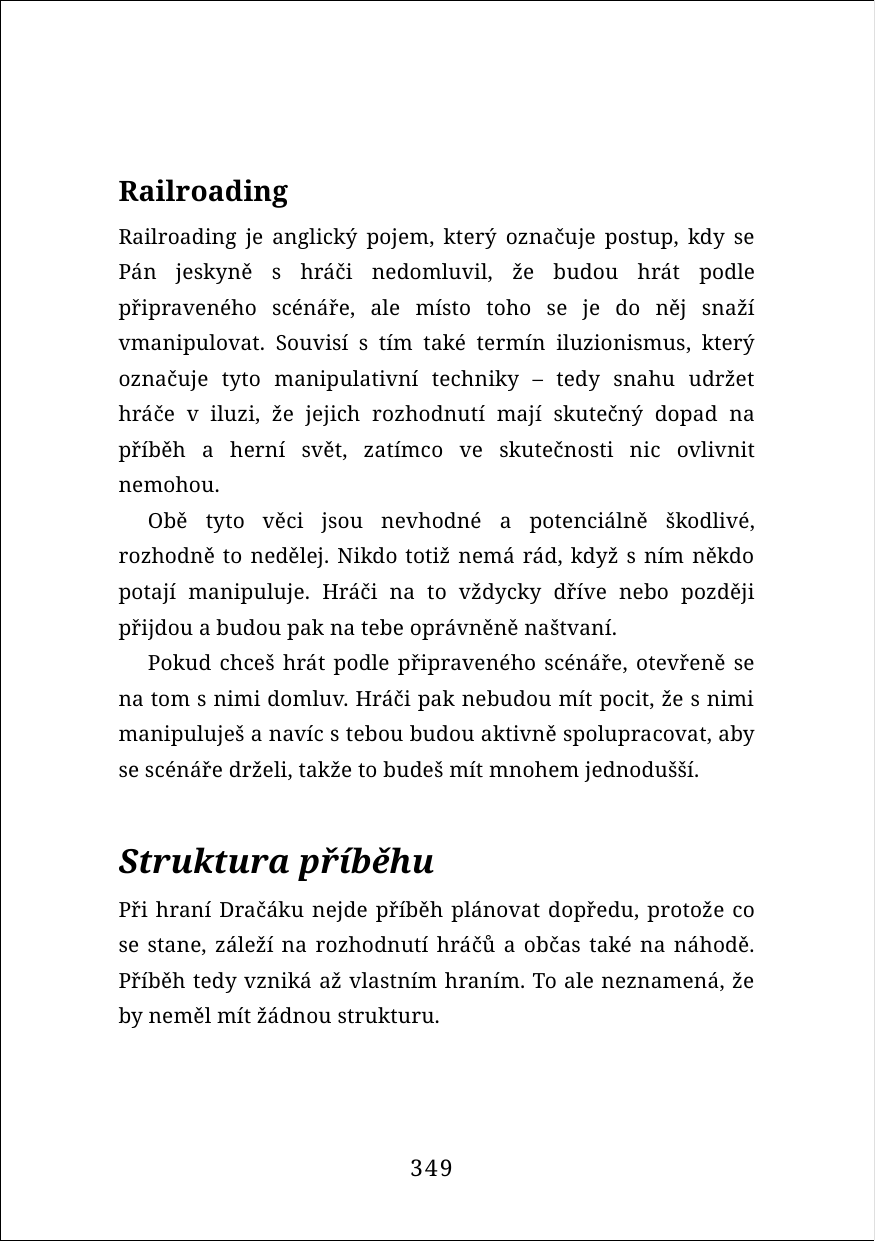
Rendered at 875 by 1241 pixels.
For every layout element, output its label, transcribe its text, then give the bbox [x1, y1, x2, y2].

text Railroading je anglický pojem, který označuje postup, kdy se Pán jeskyně s hráči nedomluvil, že budou hrát podle připraveného scénáře, ale místo toho se je do něj snaží vmanipulovat. Souvisí s tím také termín iluzionismus, který označuje tyto manipulativní techniky – tedy snahu udržet hráče v iluzi, že jejich rozhodnutí mají skutečný dopad na příběh a herní svět, zatímco ve skutečnosti nic ovlivnit nemohou. Obě tyto věci jsou nevhodné a potenciálně škodlivé, rozhodně to nedělej. Nikdo totiž nemá rád, když s ním někdo potají manipuluje. Hráči na to vždycky dříve nebo později přijdou a budou pak na tebe oprávněně naštvaní. Pokud chceš hrát podle připraveného scénáře, otevřeně se na tom s nimi domluv. Hráči pak nebudou mít pocit, že s nimi manipuluješ a navíc s tebou budou aktivně spolupracovat, aby se scénáře drželi, takže to budeš mít mnohem jednodušší. [118, 222, 756, 783]
text Při hraní Dračáku nejde příběh plánovat dopředu, protože co se stane, záleží na rozhodnutí hráčů a občas také na náhodě. Příběh tedy vzniká až vlastním hraním. To ale neznamená, že by neměl mít žádnou strukturu. [118, 895, 756, 1030]
subtitle Struktura příběhu [118, 837, 756, 883]
subtitle Railroading [118, 172, 756, 210]
